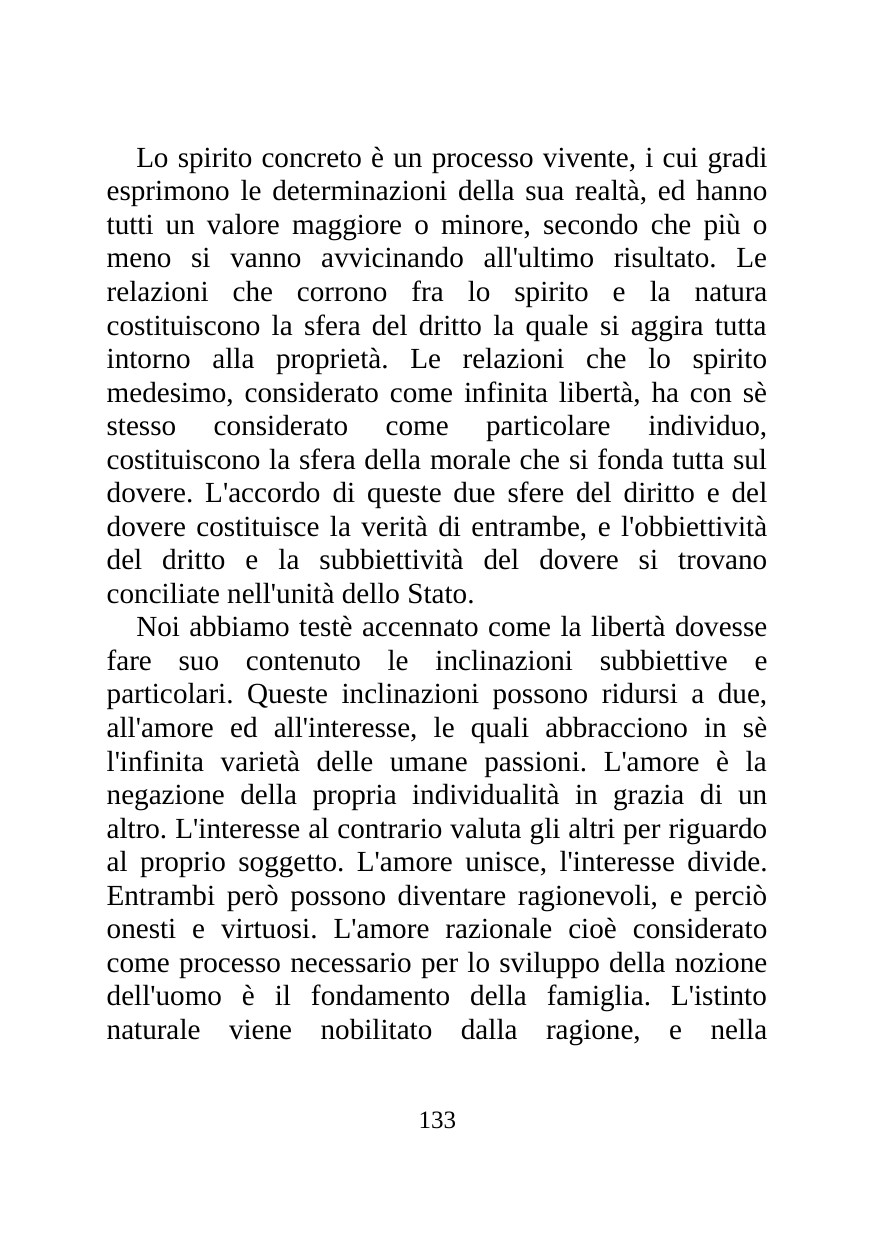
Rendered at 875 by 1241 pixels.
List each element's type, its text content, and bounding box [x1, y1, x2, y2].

text Lo spirito concreto è un processo vivente, i cui gradi esprimono le determinazioni della sua realtà, ed hanno tutti un valore maggiore o minore, secondo che più o meno si vanno avvicinando all'ultimo risultato. Le relazioni che corrono fra lo spirito e la natura costituiscono la sfera del dritto la quale si aggira tutta intorno alla proprietà. Le relazioni che lo spirito medesimo, considerato come infinita libertà, ha con sè stesso considerato come particolare individuo, costituiscono la sfera della morale che si fonda tutta sul dovere. L'accordo di queste due sfere del diritto e del dovere costituisce la verità di entrambe, e l'obbiettività del dritto e la subbiettività del dovere si trovano conciliate nell'unità dello Stato. [106, 140, 768, 609]
text Noi abbiamo testè accennato come la libertà dovesse fare suo contenuto le inclinazioni subbiettive e particolari. Queste inclinazioni possono ridursi a due, all'amore ed all'interesse, le quali abbracciono in sè l'infinita varietà delle umane passioni. L'amore è la negazione della propria individualità in grazia di un altro. L'interesse al contrario valuta gli altri per riguardo al proprio soggetto. L'amore unisce, l'interesse divide. Entrambi però possono diventare ragionevoli, e perciò onesti e virtuosi. L'amore razionale cioè considerato come processo necessario per lo sviluppo della nozione dell'uomo è il fondamento della famiglia. L'istinto naturale viene nobilitato dalla ragione, e nella [106, 609, 768, 1046]
